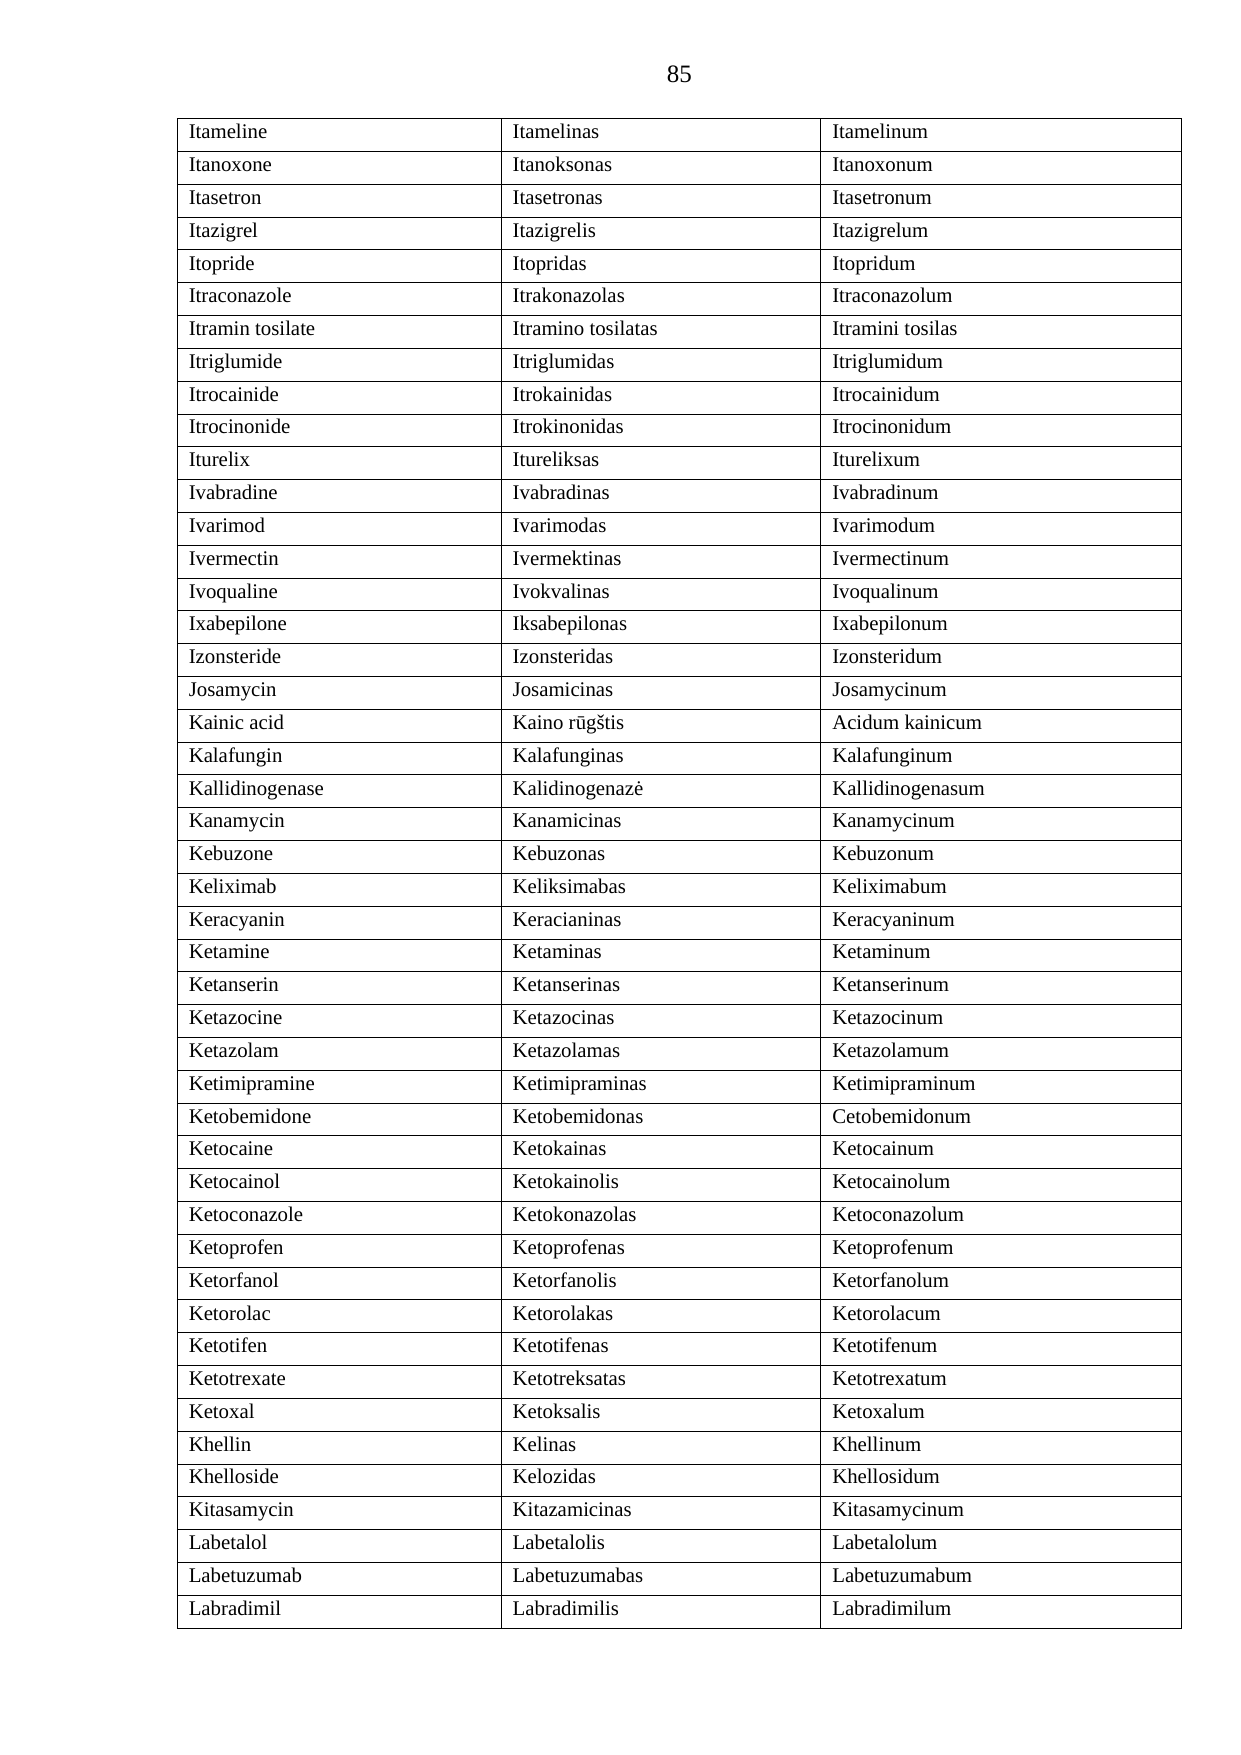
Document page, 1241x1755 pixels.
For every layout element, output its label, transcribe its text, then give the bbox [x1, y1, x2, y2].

table_cell Keliximabum [821, 874, 1181, 906]
table_cell Iturelixum [821, 447, 1181, 479]
table_cell Itamelinum [821, 119, 1181, 151]
table_cell Itrocainide [178, 382, 501, 413]
table_cell Ketotifen [178, 1333, 501, 1365]
table_cell Kanamycinum [821, 808, 1181, 840]
table_cell Ixabepilone [178, 611, 501, 643]
table_cell Khellin [178, 1432, 501, 1463]
table_cell Ivoqualinum [821, 579, 1181, 610]
table_cell Ketocaine [178, 1136, 501, 1168]
table_cell Itanoksonas [502, 152, 820, 184]
table_cell Ketorolacum [821, 1300, 1181, 1332]
table_cell Ivarimodas [502, 513, 820, 545]
table_cell Ketazolam [178, 1038, 501, 1070]
table_cell Kitazamicinas [502, 1497, 820, 1529]
table_cell Itasetronas [502, 185, 820, 217]
table_cell Labradimil [178, 1596, 501, 1627]
table_cell Izonsteridas [502, 644, 820, 676]
table_cell Ketoksalis [502, 1399, 820, 1431]
table_cell Labradimilis [502, 1596, 820, 1627]
table_cell Labetuzumabas [502, 1563, 820, 1595]
table_cell Labetalol [178, 1530, 501, 1562]
table_cell Cetobemidonum [821, 1104, 1181, 1135]
table_cell Kalidinogenazė [502, 775, 820, 807]
table_cell Ketanserinas [502, 972, 820, 1004]
table_cell Ketobemidonas [502, 1104, 820, 1135]
table_cell Ketokonazolas [502, 1202, 820, 1234]
table_cell Itazigrelis [502, 218, 820, 249]
table_cell Izonsteride [178, 644, 501, 676]
table_cell Ketotrexate [178, 1366, 501, 1398]
table_cell Kanamycin [178, 808, 501, 840]
table_cell Ketocainum [821, 1136, 1181, 1168]
table_cell Kalafunginas [502, 743, 820, 774]
table_cell Ketoprofen [178, 1235, 501, 1267]
table_cell Itramini tosilas [821, 316, 1181, 348]
table_cell Ketoprofenum [821, 1235, 1181, 1267]
table_cell Khelloside [178, 1465, 501, 1496]
table_cell Kallidinogenase [178, 775, 501, 807]
table_cell Kebuzonum [821, 841, 1181, 873]
table_cell Ketotifenum [821, 1333, 1181, 1365]
table_cell Ketorfanol [178, 1268, 501, 1299]
table_cell Ivabradine [178, 480, 501, 512]
table_cell Ketazolamum [821, 1038, 1181, 1070]
table_cell Labetuzumabum [821, 1563, 1181, 1595]
table_cell Ketokainolis [502, 1169, 820, 1201]
table_cell Iksabepilonas [502, 611, 820, 643]
table_cell Itramin tosilate [178, 316, 501, 348]
table_cell Labradimilum [821, 1596, 1181, 1627]
table_cell Kitasamycinum [821, 1497, 1181, 1529]
table_cell Itraconazolum [821, 283, 1181, 315]
table_cell Kaino rūgštis [502, 710, 820, 742]
table_cell Ketotrexatum [821, 1366, 1181, 1398]
table_cell Ivabradinum [821, 480, 1181, 512]
table_cell Ketoxal [178, 1399, 501, 1431]
table_cell Izonsteridum [821, 644, 1181, 676]
table_cell Ivabradinas [502, 480, 820, 512]
table_cell Itameline [178, 119, 501, 151]
table_cell Labetalolum [821, 1530, 1181, 1562]
table_cell Itanoxone [178, 152, 501, 184]
table_cell Labetuzumab [178, 1563, 501, 1595]
table_cell Ketazocinum [821, 1005, 1181, 1037]
table_cell Kitasamycin [178, 1497, 501, 1529]
table_cell Kebuzone [178, 841, 501, 873]
table_cell Ketimipraminas [502, 1071, 820, 1102]
table_cell Itriglumidas [502, 349, 820, 381]
table_cell Itriglumidum [821, 349, 1181, 381]
table_cell Ivermektinas [502, 546, 820, 577]
table_cell Keracianinas [502, 907, 820, 938]
table_cell Itureliksas [502, 447, 820, 479]
table_cell Ketimipramine [178, 1071, 501, 1102]
table_cell Ketoconazolum [821, 1202, 1181, 1234]
table_cell Itanoxonum [821, 152, 1181, 184]
table_cell Ketimipraminum [821, 1071, 1181, 1102]
table_cell Ivoqualine [178, 579, 501, 610]
table_cell Keracyaninum [821, 907, 1181, 938]
table_cell Kalafunginum [821, 743, 1181, 774]
table_cell Ketobemidone [178, 1104, 501, 1135]
table_cell Kebuzonas [502, 841, 820, 873]
table_cell Ketokainas [502, 1136, 820, 1168]
table_cell Josamycinum [821, 677, 1181, 709]
table_cell Iturelix [178, 447, 501, 479]
table_cell Itrokinonidas [502, 415, 820, 446]
table_cell Kalafungin [178, 743, 501, 774]
table_cell Ketanserin [178, 972, 501, 1004]
table_cell Kelinas [502, 1432, 820, 1463]
table_cell Ketotifenas [502, 1333, 820, 1365]
table_cell Keracyanin [178, 907, 501, 938]
table_cell Itrokainidas [502, 382, 820, 413]
table_cell Ketazocine [178, 1005, 501, 1037]
table_cell Itopridas [502, 250, 820, 282]
table_cell Ketotreksatas [502, 1366, 820, 1398]
table_cell Kelozidas [502, 1465, 820, 1496]
table_cell Ketanserinum [821, 972, 1181, 1004]
table_cell Ivarimodum [821, 513, 1181, 545]
table_cell Itrocinonide [178, 415, 501, 446]
table_cell Itriglumide [178, 349, 501, 381]
table_cell Ketocainolum [821, 1169, 1181, 1201]
table_cell Itrocainidum [821, 382, 1181, 413]
table_cell Itasetronum [821, 185, 1181, 217]
table_cell Ketocainol [178, 1169, 501, 1201]
table_cell Ketamine [178, 940, 501, 971]
table_cell Ketoprofenas [502, 1235, 820, 1267]
table_cell Ketazolamas [502, 1038, 820, 1070]
table_cell Itazigrel [178, 218, 501, 249]
table_cell Kallidinogenasum [821, 775, 1181, 807]
table_cell Itrakonazolas [502, 283, 820, 315]
table_cell Josamycin [178, 677, 501, 709]
table_cell Itopridum [821, 250, 1181, 282]
table_cell Keliximab [178, 874, 501, 906]
table_cell Ketoconazole [178, 1202, 501, 1234]
table_cell Ketorolac [178, 1300, 501, 1332]
table_cell Ivarimod [178, 513, 501, 545]
table_cell Ketazocinas [502, 1005, 820, 1037]
table_cell Ketorfanolis [502, 1268, 820, 1299]
table_cell Ketorfanolum [821, 1268, 1181, 1299]
table_cell Khellosidum [821, 1465, 1181, 1496]
table_cell Kanamicinas [502, 808, 820, 840]
table_cell Itramino tosilatas [502, 316, 820, 348]
table_cell Ketoxalum [821, 1399, 1181, 1431]
table_cell Ketaminas [502, 940, 820, 971]
table_cell Ixabepilonum [821, 611, 1181, 643]
table_cell Labetalolis [502, 1530, 820, 1562]
table_cell Itrocinonidum [821, 415, 1181, 446]
table_cell Ketorolakas [502, 1300, 820, 1332]
table_cell Itamelinas [502, 119, 820, 151]
table_cell Ivermectin [178, 546, 501, 577]
table_cell Itraconazole [178, 283, 501, 315]
table_cell Itasetron [178, 185, 501, 217]
table_cell Ketaminum [821, 940, 1181, 971]
table_cell Itopride [178, 250, 501, 282]
table_cell Acidum kainicum [821, 710, 1181, 742]
table_cell Khellinum [821, 1432, 1181, 1463]
table_cell Ivokvalinas [502, 579, 820, 610]
table_cell Josamicinas [502, 677, 820, 709]
table_cell Keliksimabas [502, 874, 820, 906]
table_cell Kainic acid [178, 710, 501, 742]
table_cell Ivermectinum [821, 546, 1181, 577]
table_cell Itazigrelum [821, 218, 1181, 249]
